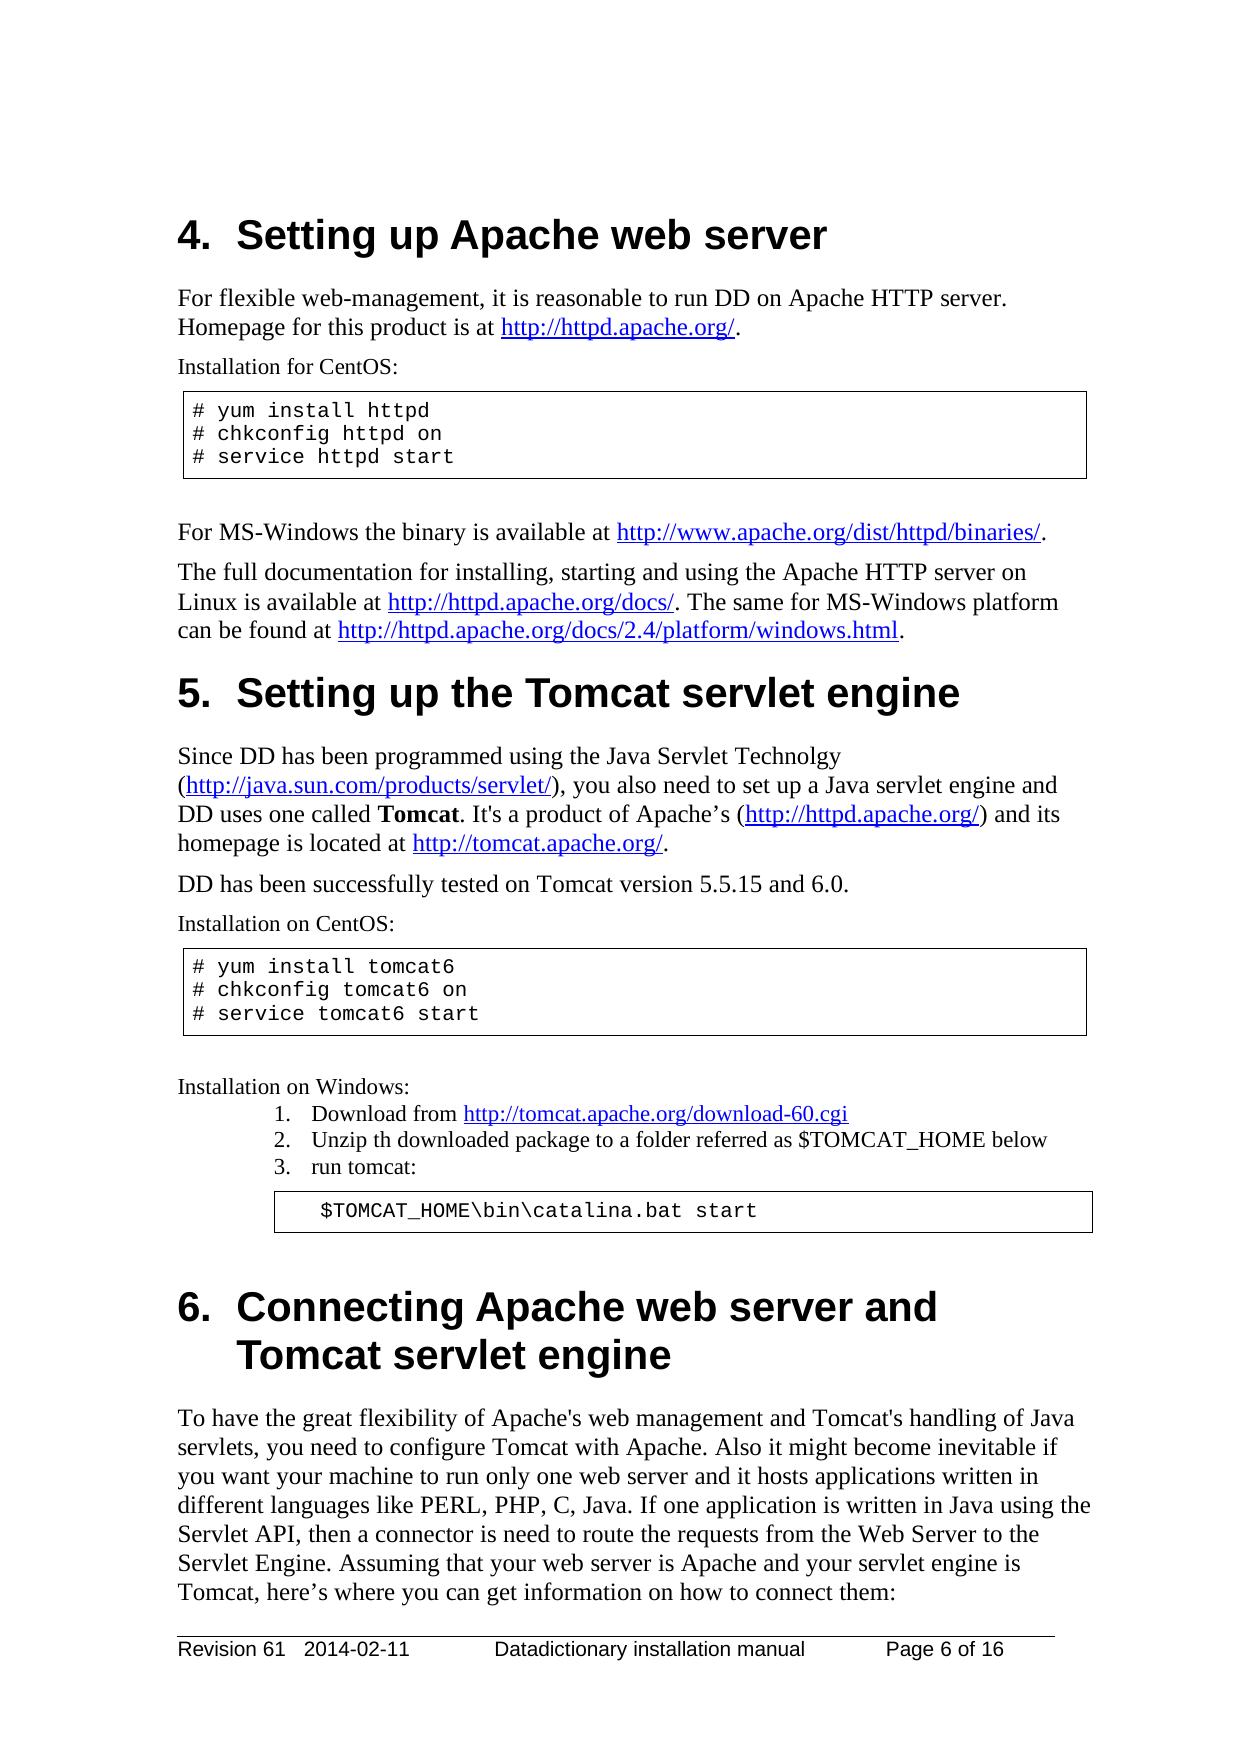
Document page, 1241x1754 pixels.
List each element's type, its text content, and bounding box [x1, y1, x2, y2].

list Unzip th downloaded package to a folder referred as $TOMCAT_HOME below [274, 1126, 1092, 1153]
subtitle Installation on CentOS: [177, 909, 1092, 936]
text DD has been successfully tested on Tomcat version 5.5.15 and 6.0. [177, 869, 1092, 898]
text To have the great flexibility of Apache's web management and Tomcat's handling of Java servlets, you need to configure Tomcat with Apache. Also it might become inevitable if you want your machine to run only one web server and it hosts applications written in different languages like PERL, PHP, C, Java. If one application is written in Java using the Servlet API, then a connector is need to route the requests from the Web Server to the Servlet Engine. Assuming that your web server is Apache and your servlet engine is Tomcat, here’s where you can get information on how to connect them: [177, 1403, 1092, 1606]
list $TOMCAT_HOME\bin\catalina.bat start [275, 1192, 1092, 1232]
subtitle Connecting Apache web server and Tomcat servlet engine [177, 1282, 1092, 1378]
text # yum install tomcat6 # chkconfig tomcat6 on # service tomcat6 start [184, 949, 1086, 1035]
text # yum install httpd # chkconfig httpd on # service httpd start [184, 392, 1086, 478]
subtitle Setting up the Tomcat servlet engine [177, 668, 1092, 716]
text For MS-Windows the binary is available at http://www.apache.org/dist/httpd/binaries/. [177, 516, 1092, 546]
text For flexible web-management, it is reasonable to run DD on Apache HTTP server. Homepage for this product is at http://httpd.apache.org/. [177, 283, 1092, 341]
text The full documentation for installing, starting and using the Apache HTTP server on Linux is available at http://httpd.apache.org/docs/. The same for MS-Windows platform can be found at http://httpd.apache.org/docs/2.4/platform/windows.html. [177, 557, 1092, 644]
list run tomcat: [274, 1153, 1092, 1179]
subtitle Installation on Windows: [177, 1073, 1092, 1100]
list Download from http://tomcat.apache.org/download-60.cgi [274, 1100, 1092, 1126]
subtitle Setting up Apache web server [177, 210, 1092, 258]
subtitle Installation for CentOS: [177, 353, 1092, 379]
text Since DD has been programmed using the Java Servlet Technolgy (http://java.sun.com/products/servlet/), you also need to set up a Java servlet engine and DD uses one called Tomcat. It's a product of Apache’s (http://httpd.apache.org/) and its homepage is located at http://tomcat.apache.org/. [177, 741, 1092, 857]
